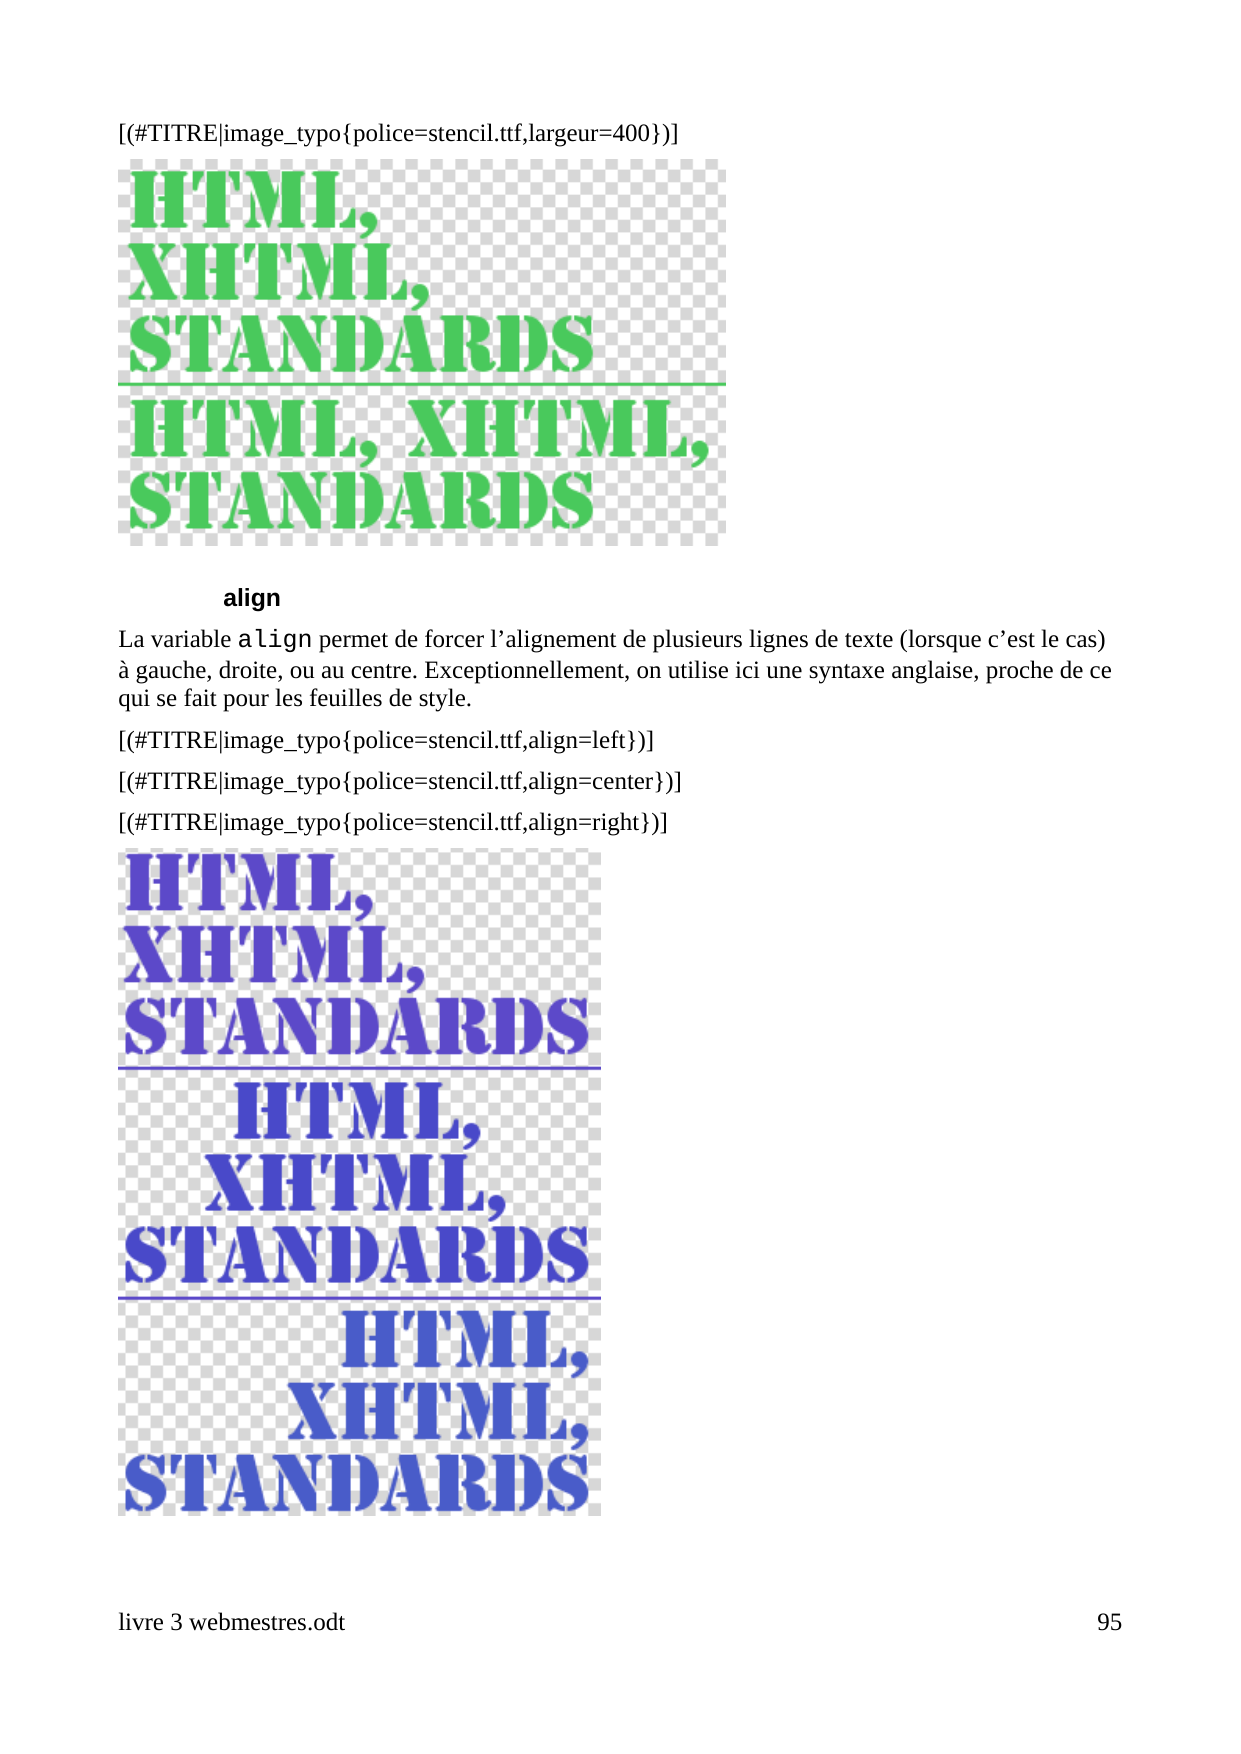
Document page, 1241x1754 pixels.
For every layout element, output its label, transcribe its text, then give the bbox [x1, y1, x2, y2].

text [(#TITRE|image_typo{police=stencil.ttf,align=left})] [118, 725, 1122, 753]
picture [118, 848, 601, 1516]
picture [118, 159, 726, 546]
text [(#TITRE|image_typo{police=stencil.ttf,align=center})] [118, 766, 1122, 795]
text [(#TITRE|image_typo{police=stencil.ttf,largeur=400})] [118, 118, 1122, 147]
text La variable align permet de forcer l’alignement de plusieurs lignes de texte (lorsque c’est le cas) à gauche, droite, ou au centre. Exceptionnellement, on utilise ici une syntaxe anglaise, proche de ce qui se fait pour les feuilles de style. [118, 624, 1122, 712]
subtitle align [118, 583, 1122, 611]
text [(#TITRE|image_typo{police=stencil.ttf,align=right})] [118, 807, 1122, 836]
